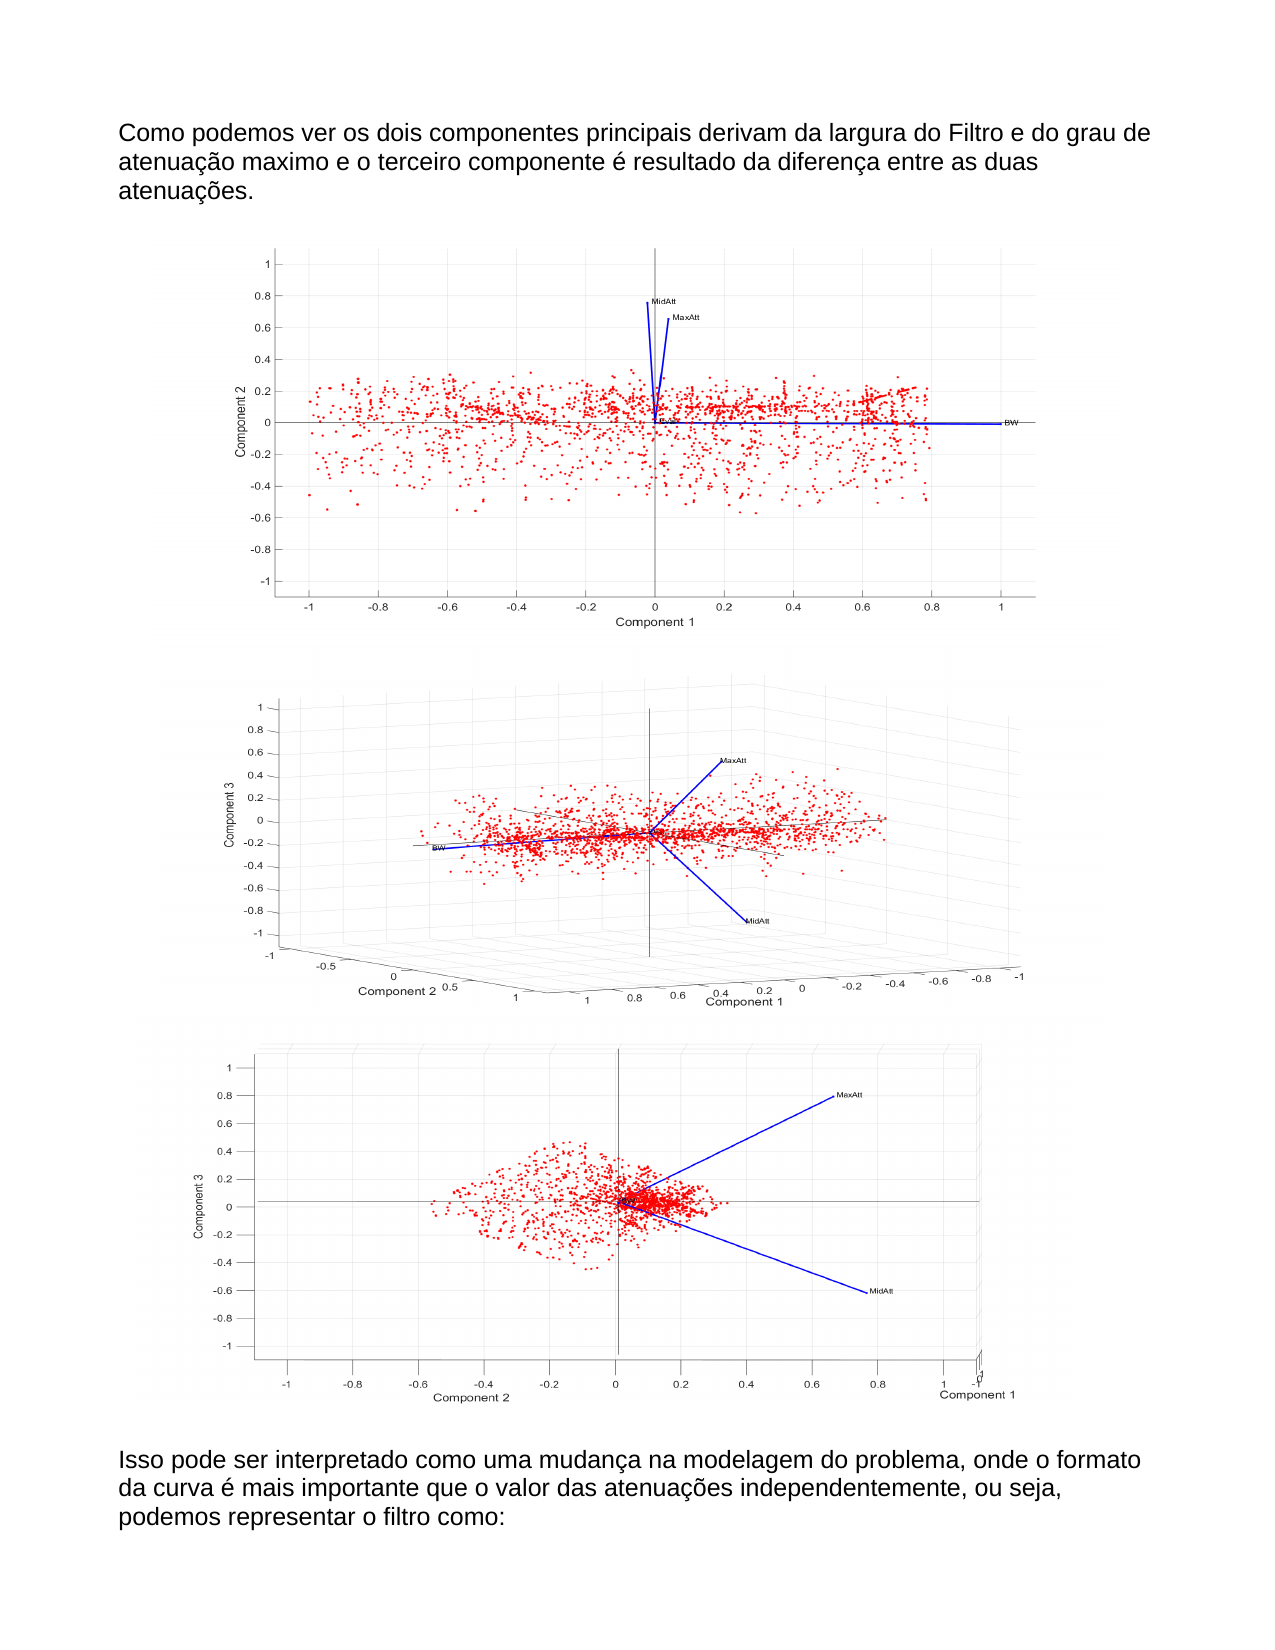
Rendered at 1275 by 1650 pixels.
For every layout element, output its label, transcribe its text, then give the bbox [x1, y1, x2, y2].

text Isso pode ser interpretado como uma mudança na modelagem do problema, onde o formato da curva é mais importante que o valor das atenuações independentemente, ou seja, podemos representar o filtro como: [118, 1444, 1157, 1531]
picture [132, 216, 1128, 1404]
text Como podemos ver os dois componentes principais derivam da largura do Filtro e do grau de atenuação maximo e o terceiro componente é resultado da diferença entre as duas atenuações. [118, 118, 1157, 204]
